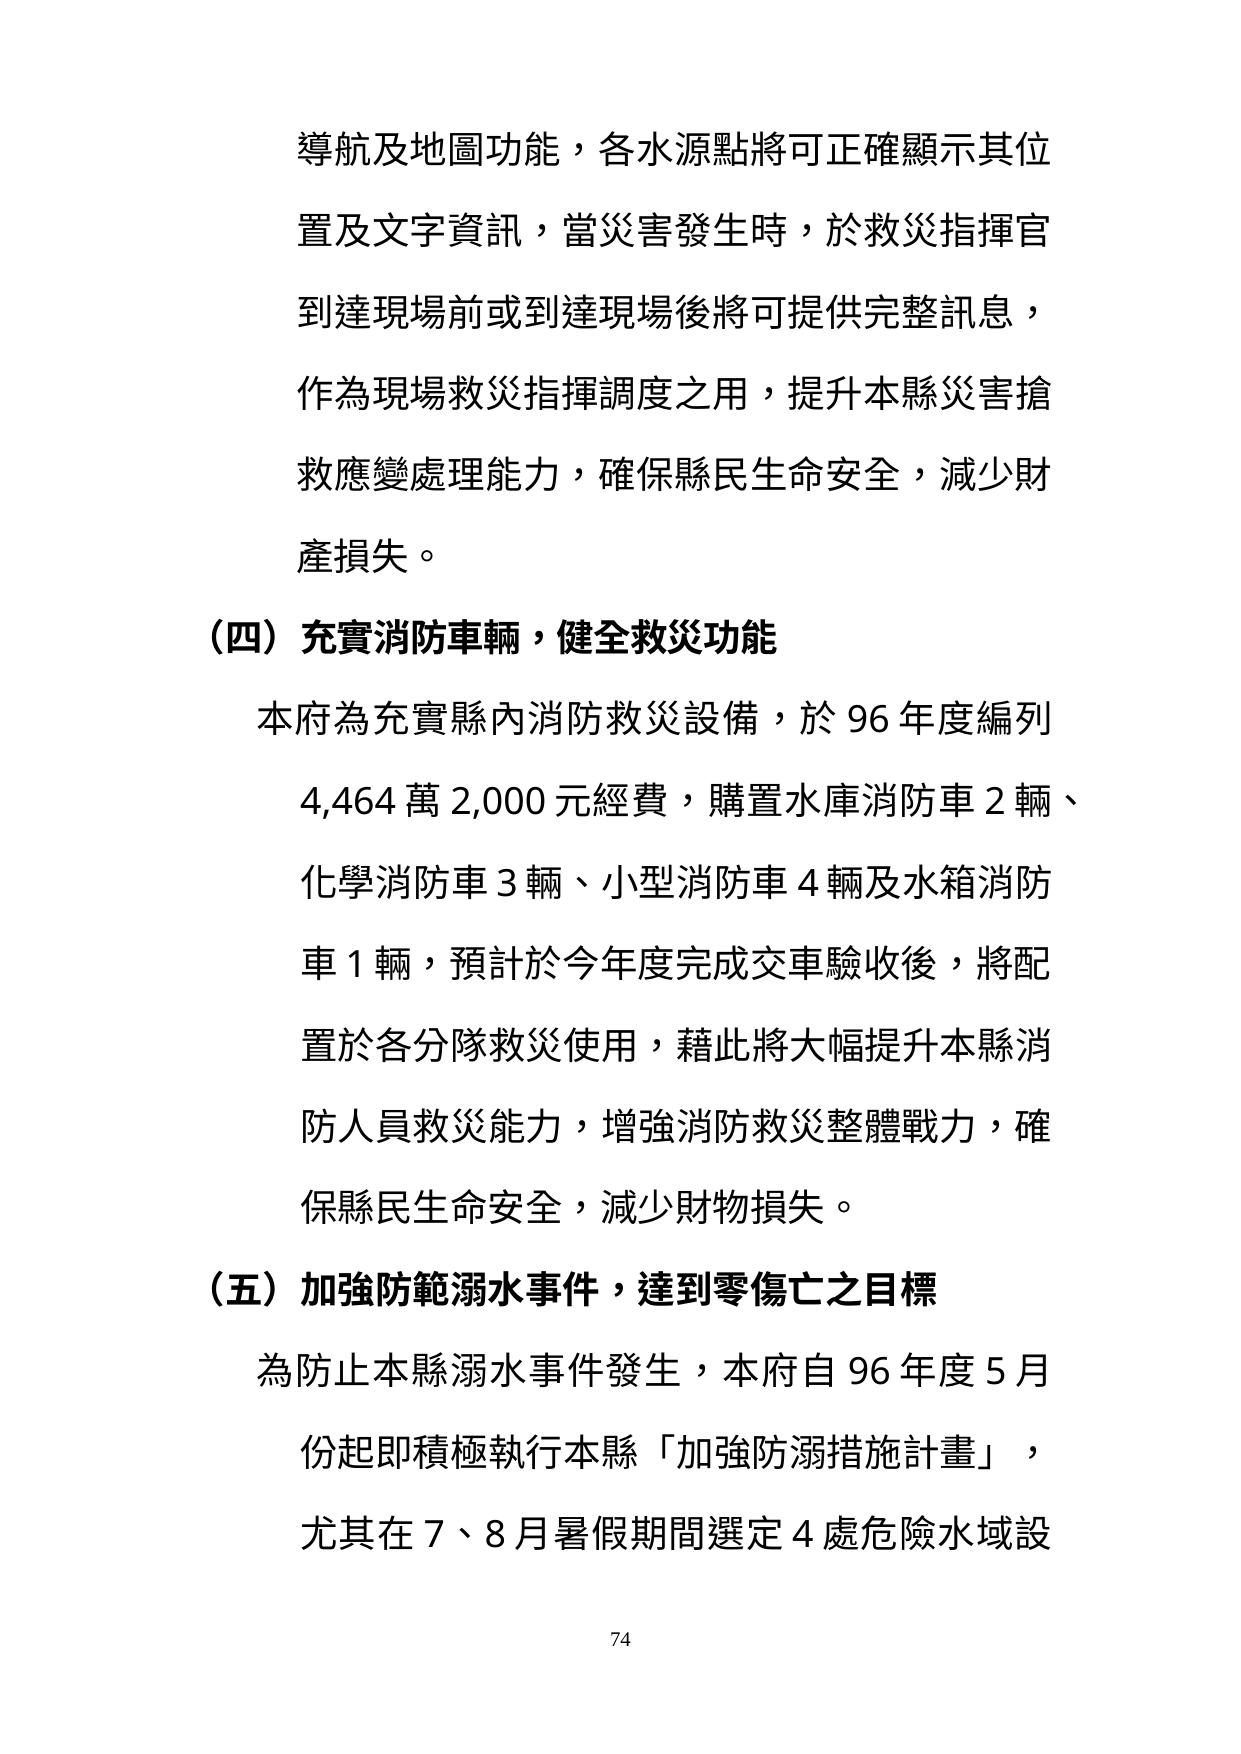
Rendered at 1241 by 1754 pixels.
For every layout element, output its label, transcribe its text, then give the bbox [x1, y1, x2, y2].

text 為防止本縣溺水事件發生，本府自96年度5月份起即積極執行本縣「加強防溺措施計畫」，尤其在7、8月暑假期間選定4處危險水域設 [187, 1341, 1053, 1558]
text 導航及地圖功能，各水源點將可正確顯示其位置及文字資訊，當災害發生時，於救災指揮官到達現場前或到達現場後將可提供完整訊息，作為現場救災指揮調度之用，提升本縣災害搶救應變處理能力，確保縣民生命安全，減少財產損失。 [259, 120, 1053, 581]
text 本府為充實縣內消防救災設備，於96年度編列4,464萬2,000元經費，購置水庫消防車2輛、化學消防車3輛、小型消防車4輛及水箱消防車1輛，預計於今年度完成交車驗收後，將配置於各分隊救災使用，藉此將大幅提升本縣消防人員救災能力，增強消防救災整體戰力，確保縣民生命安全，減少財物損失。 [187, 689, 1053, 1233]
text （五）加強防範溺水事件，達到零傷亡之目標 [187, 1260, 1053, 1314]
text （四）充實消防車輛，健全救災功能 [187, 608, 1053, 662]
